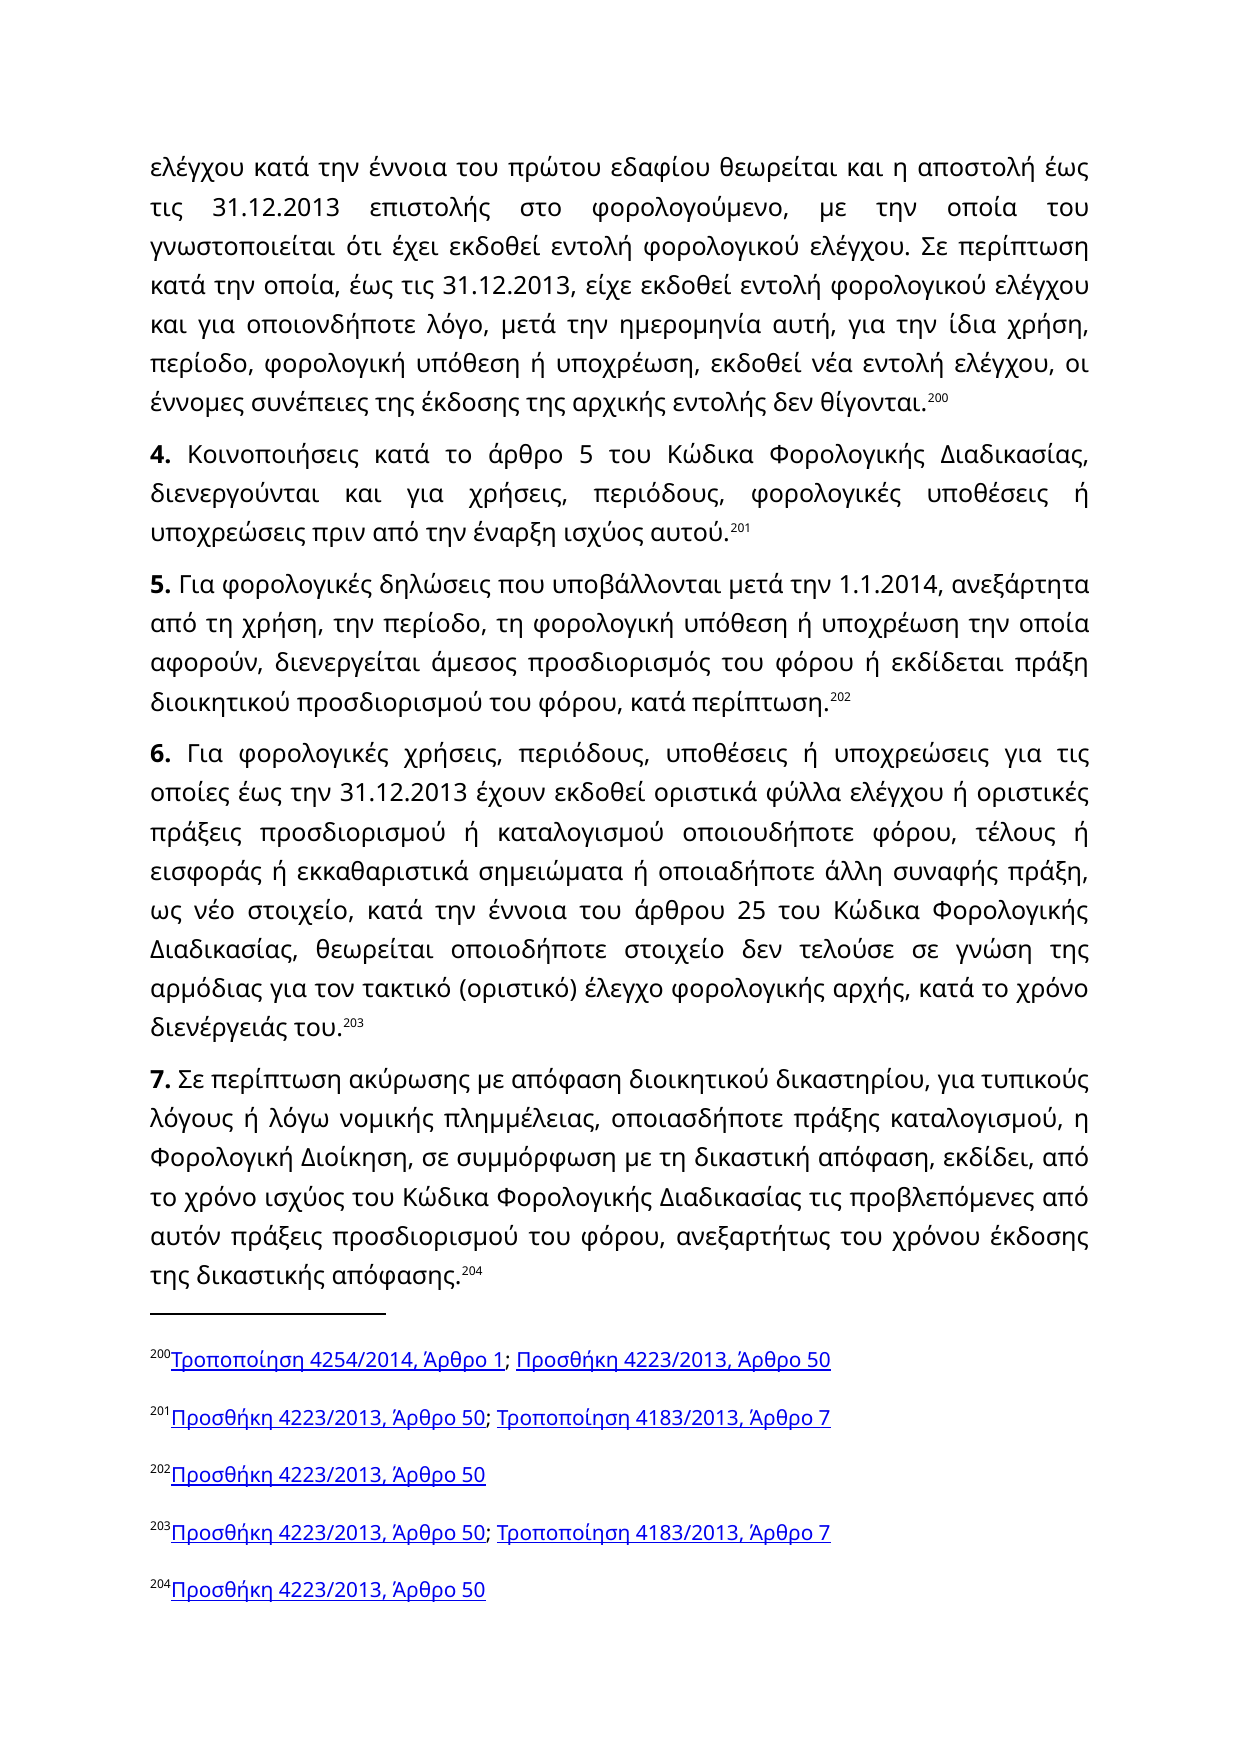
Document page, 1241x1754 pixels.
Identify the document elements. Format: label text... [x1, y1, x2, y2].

text Προσθήκη 4223/2013, Άρθρο 50 [150, 1576, 1090, 1604]
text 7. Σε περίπτωση ακύρωσης με απόφαση διοικητικού δικαστηρίου, για τυπικούς λόγους ή λόγω νομικής πλημμέλειας, οποιασδήποτε πράξης καταλογισμού, η Φορολογική Διοίκηση, σε συμμόρφωση με τη δικαστική απόφαση, εκδίδει, από το χρόνο ισχύος του Κώδικα Φορολογικής Διαδικασίας τις προβλεπόμενες από αυτόν πράξεις προσδιορισμού του φόρου, ανεξαρτήτως του χρόνου έκδοσης της δικαστικής απόφασης. [150, 1062, 1090, 1292]
text ελέγχου κατά την έννοια του πρώτου εδαφίου θεωρείται και η αποστολή έως τις 31.12.2013 επιστολής στο φορολογούμενο, με την οποία του γνωστοποιείται ότι έχει εκδοθεί εντολή φορολογικού ελέγχου. Σε περίπτωση κατά την οποία, έως τις 31.12.2013, είχε εκδοθεί εντολή φορολογικού ελέγχου και για οποιονδήποτε λόγο, μετά την ημερομηνία αυτή, για την ίδια χρήση, περίοδο, φορολογική υπόθεση ή υποχρέωση, εκδοθεί νέα εντολή ελέγχου, οι έννομες συνέπειες της έκδοσης της αρχικής εντολής δεν θίγονται. [150, 150, 1090, 419]
text Προσθήκη 4223/2013, Άρθρο 50 [150, 1460, 1090, 1489]
text 6. Για φορολογικές χρήσεις, περιόδους, υποθέσεις ή υποχρεώσεις για τις οποίες έως την 31.12.2013 έχουν εκδοθεί οριστικά φύλλα ελέγχου ή οριστικές πράξεις προσδιορισμού ή καταλογισμού οποιουδήποτε φόρου, τέλους ή εισφοράς ή εκκαθαριστικά σημειώματα ή οποιαδήποτε άλλη συναφής πράξη, ως νέο στοιχείο, κατά την έννοια του άρθρου 25 του Κώδικα Φορολογικής Διαδικασίας, θεωρείται οποιοδήποτε στοιχείο δεν τελούσε σε γνώση της αρμόδιας για τον τακτικό (οριστικό) έλεγχο φορολογικής αρχής, κατά το χρόνο διενέργειάς του. [150, 736, 1090, 1044]
text Τροποποίηση 4254/2014, Άρθρο 1; Προσθήκη 4223/2013, Άρθρο 50 [150, 1345, 1090, 1373]
text 5. Για φορολογικές δηλώσεις που υποβάλλονται μετά την 1.1.2014, ανεξάρτητα από τη χρήση, την περίοδο, τη φορολογική υπόθεση ή υποχρέωση την οποία αφορούν, διενεργείται άμεσος προσδιορισμός του φόρου ή εκδίδεται πράξη διοικητικού προσδιορισμού του φόρου, κατά περίπτωση. [150, 567, 1090, 718]
text Προσθήκη 4223/2013, Άρθρο 50; Τροποποίηση 4183/2013, Άρθρο 7 [150, 1518, 1090, 1546]
text Προσθήκη 4223/2013, Άρθρο 50; Τροποποίηση 4183/2013, Άρθρο 7 [150, 1403, 1090, 1431]
text 4. Κοινοποιήσεις κατά το άρθρο 5 του Κώδικα Φορολογικής Διαδικασίας, διενεργούνται και για χρήσεις, περιόδους, φορολογικές υποθέσεις ή υποχρεώσεις πριν από την έναρξη ισχύος αυτού. [150, 437, 1090, 549]
